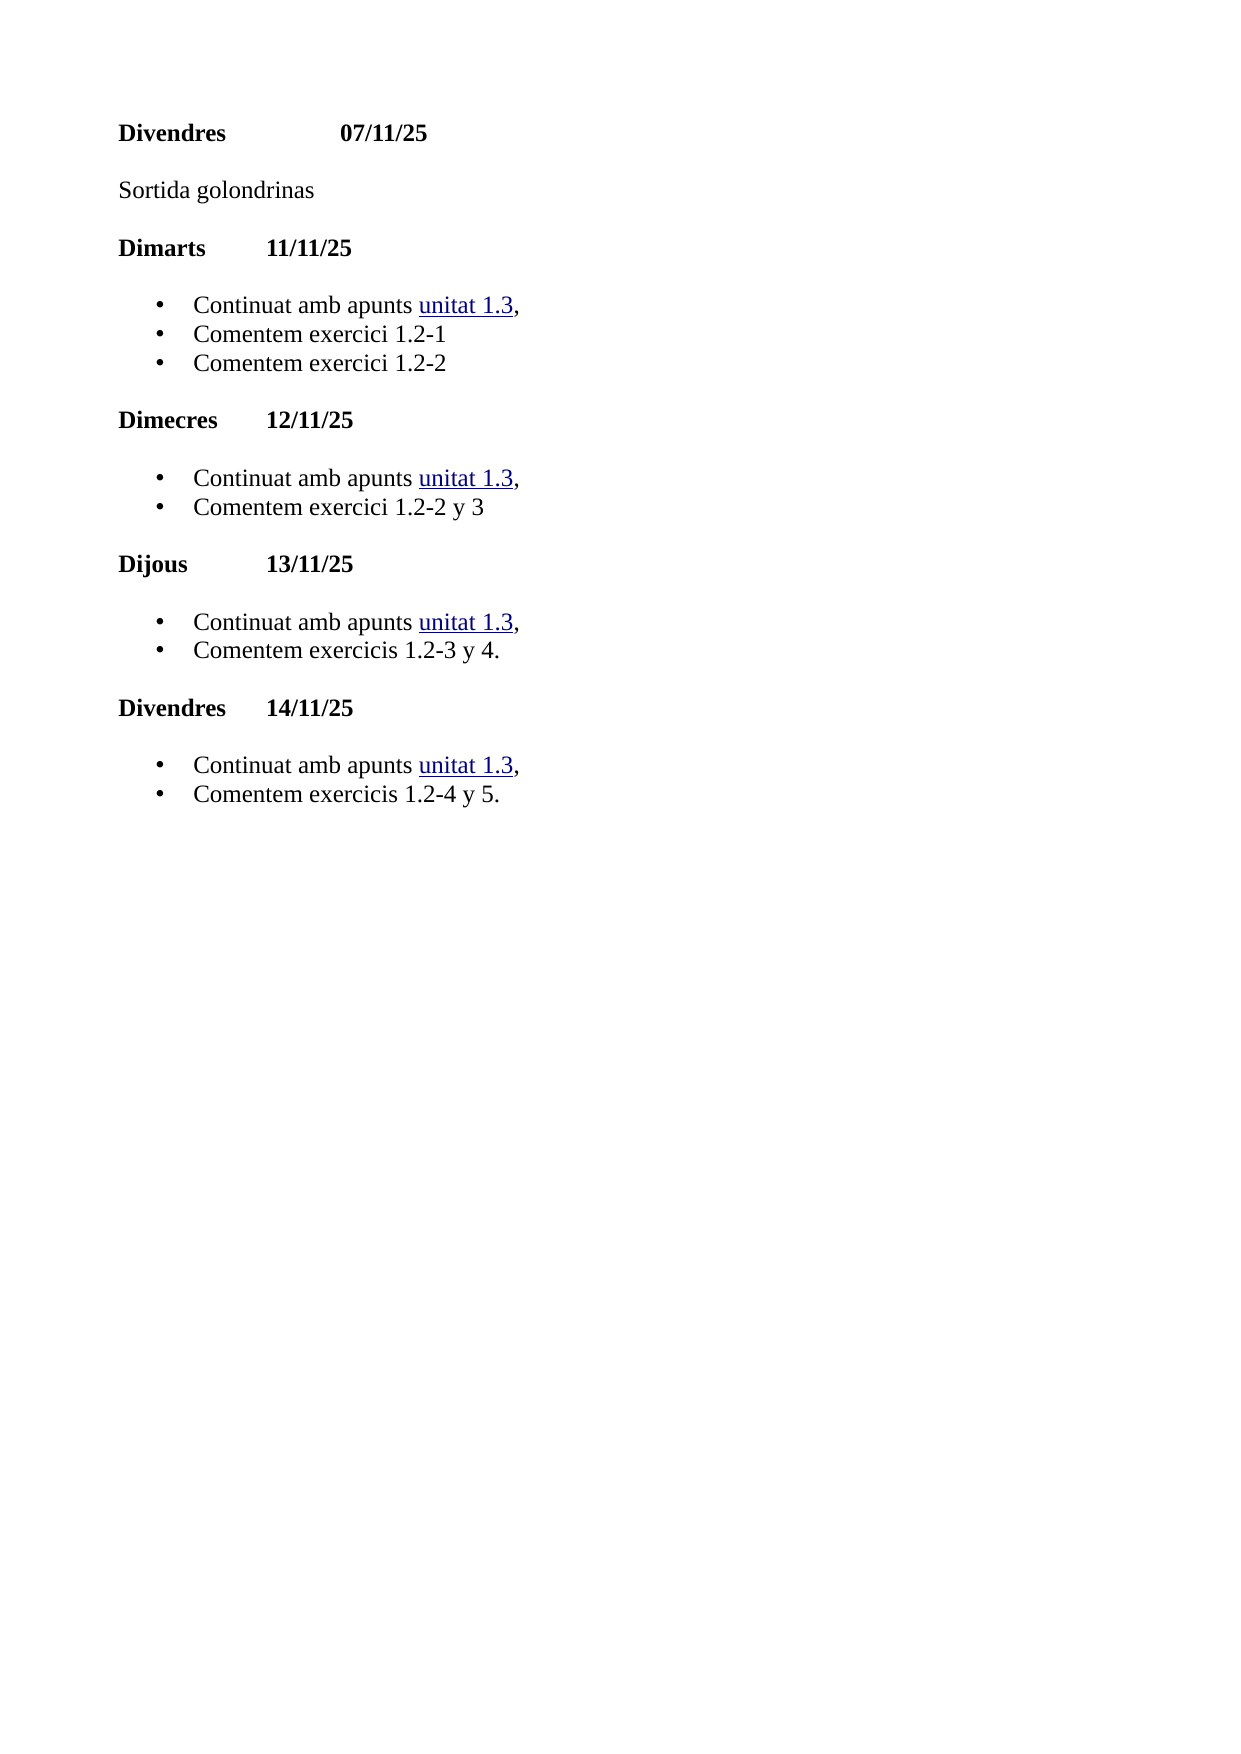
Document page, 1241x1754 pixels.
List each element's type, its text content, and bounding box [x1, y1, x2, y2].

list Comentem exercici 1.2-2 y 3 [156, 492, 1122, 521]
list Comentem exercicis 1.2-4 y 5. [156, 779, 1122, 808]
list Comentem exercici 1.2-1 [156, 319, 1122, 348]
list Continuat amb apunts unitat 1.3, [156, 291, 1122, 319]
list Continuat amb apunts unitat 1.3, [156, 463, 1122, 492]
list Comentem exercicis 1.2-3 y 4. [156, 636, 1122, 664]
list Continuat amb apunts unitat 1.3, [156, 607, 1122, 636]
text Dimarts 11/11/25 [118, 233, 1122, 262]
list Continuat amb apunts unitat 1.3, [156, 751, 1122, 779]
text Divendres 07/11/25 [118, 118, 1122, 147]
list Comentem exercici 1.2-2 [156, 348, 1122, 377]
text Dijous 13/11/25 [118, 549, 1122, 578]
text Dimecres 12/11/25 [118, 406, 1122, 434]
text Sortida golondrinas [118, 176, 1122, 204]
text Divendres 14/11/25 [118, 693, 1122, 722]
